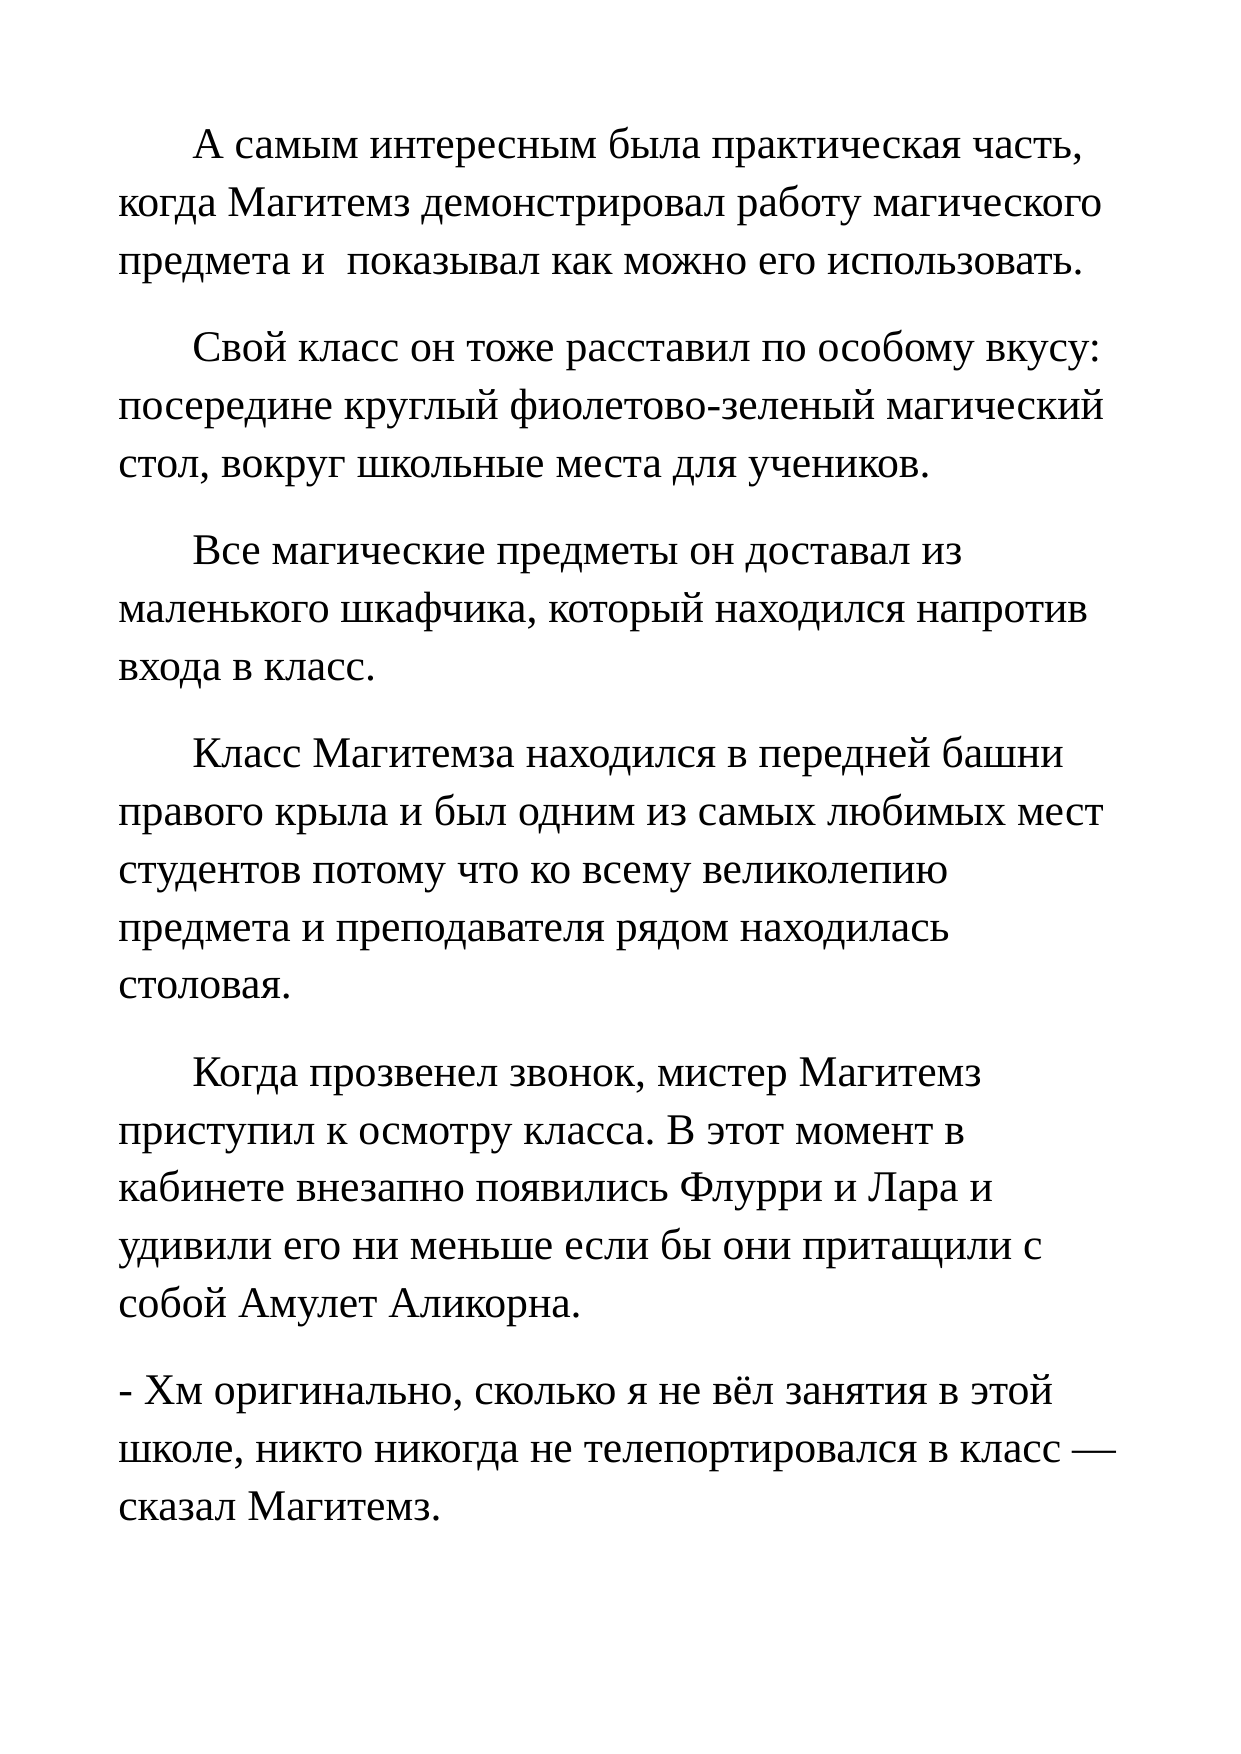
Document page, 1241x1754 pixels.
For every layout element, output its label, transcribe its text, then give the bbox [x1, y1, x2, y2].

text - Хм оригинально, сколько я не вёл занятия в этой школе, никто никогда не телепортировался в класс — сказал Магитемз. [118, 1364, 1122, 1530]
text Все магические предметы он доставал из маленького шкафчика, который находился напротив входа в класс. [118, 524, 1122, 690]
text Класс Магитемза находился в передней башни правого крыла и был одним из самых любимых мест студентов потому что ко всему великолепию предмета и преподавателя рядом находилась столовая. [118, 727, 1122, 1008]
text А самым интересным была практическая часть, когда Магитемз демонстрировал работу магического предмета и показывал как можно его использовать. [118, 118, 1122, 284]
text Свой класс он тоже расставил по особому вкусу: посередине круглый фиолетово-зеленый магический стол, вокруг школьные места для учеников. [118, 321, 1122, 487]
text Когда прозвенел звонок, мистер Магитемз приступил к осмотру класса. В этот момент в кабинете внезапно появились Флурри и Лара и удивили его ни меньше если бы они притащили с собой Амулет Аликорна. [118, 1045, 1122, 1327]
